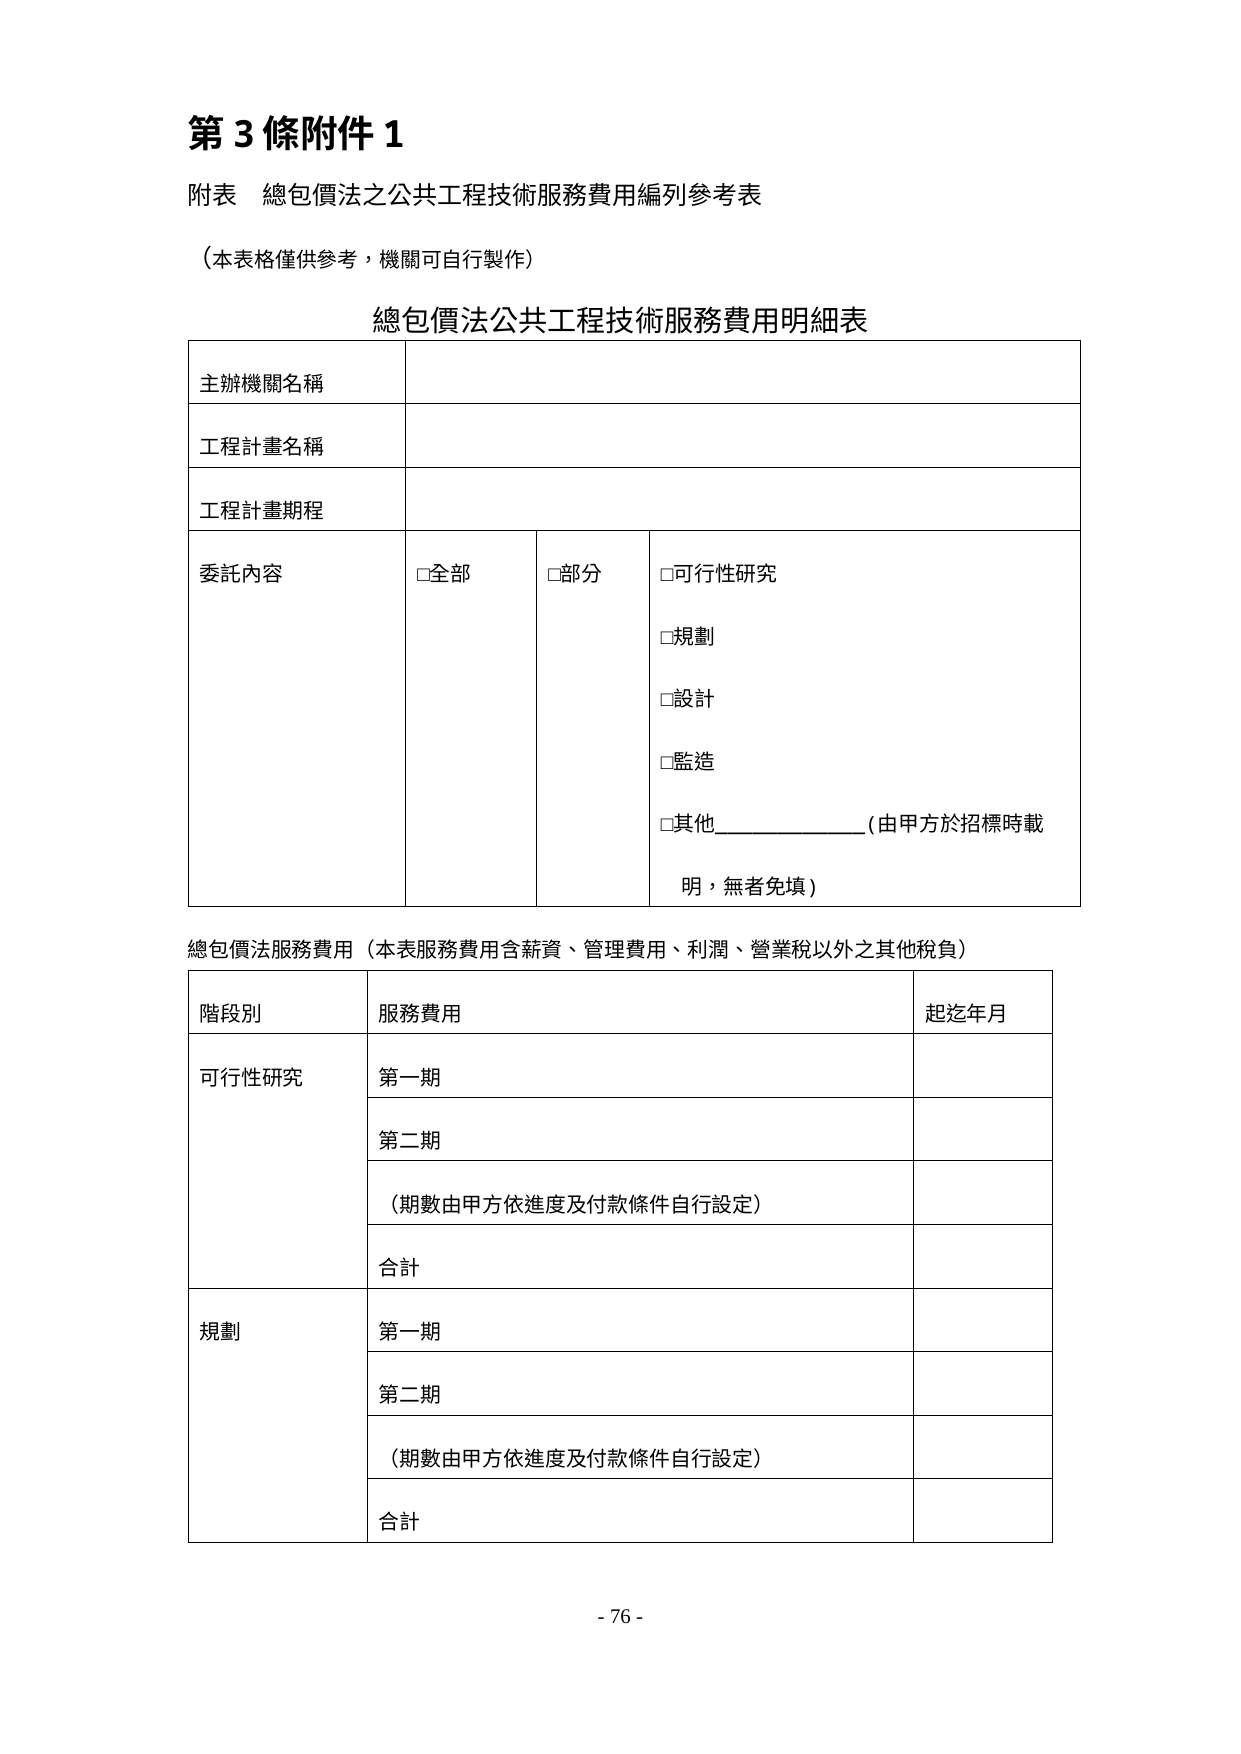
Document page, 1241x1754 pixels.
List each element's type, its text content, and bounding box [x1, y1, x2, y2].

table_header 階段別 [189, 971, 367, 1033]
table_cell 合計 [368, 1479, 913, 1542]
table_cell [406, 468, 1080, 530]
table_cell 委託內容 [189, 531, 405, 906]
table_cell [406, 404, 1080, 467]
table_cell [914, 1225, 1052, 1287]
table_cell 第二期 [368, 1098, 913, 1160]
table_cell [914, 1161, 1052, 1224]
text 附表 總包價法之公共工程技術服務費用編列參考表 [187, 152, 1053, 214]
text （本表格僅供參考，機關可自行製作） [187, 214, 1053, 277]
table_cell （期數由甲方依進度及付款條件自行設定） [368, 1416, 913, 1478]
table_cell 工程計畫名稱 [189, 404, 405, 467]
table_cell 規劃 [189, 1289, 367, 1542]
text 第3條附件1 [187, 89, 1053, 152]
table_cell [914, 1416, 1052, 1478]
table_cell 合計 [368, 1225, 913, 1287]
table_cell （期數由甲方依進度及付款條件自行設定） [368, 1161, 913, 1224]
table_cell 第一期 [368, 1289, 913, 1351]
text 總包價法服務費用（本表服務費用含薪資、管理費用、利潤、營業稅以外之其他稅負） [187, 907, 1053, 970]
table_header 起迄年月 [914, 971, 1052, 1033]
table_cell [914, 1034, 1052, 1097]
table_cell 工程計畫期程 [189, 468, 405, 530]
table_cell 第二期 [368, 1352, 913, 1414]
table_cell [914, 1289, 1052, 1351]
table_header [406, 341, 1080, 403]
table_cell [914, 1352, 1052, 1414]
table_cell □全部 [406, 531, 536, 906]
table_header 服務費用 [368, 971, 913, 1033]
table_header 主辦機關名稱 [189, 341, 405, 403]
table_cell [914, 1479, 1052, 1542]
table_cell □部分 [537, 531, 649, 906]
table_cell [914, 1098, 1052, 1160]
table_cell 可行性研究 [189, 1034, 367, 1287]
text 總包價法公共工程技術服務費用明細表 [187, 277, 1053, 339]
table_cell □可行性研究 □規劃 □設計 □監造 □其他____________(由甲方於招標時載明，無者免填) [650, 531, 1080, 906]
table_cell 第一期 [368, 1034, 913, 1097]
